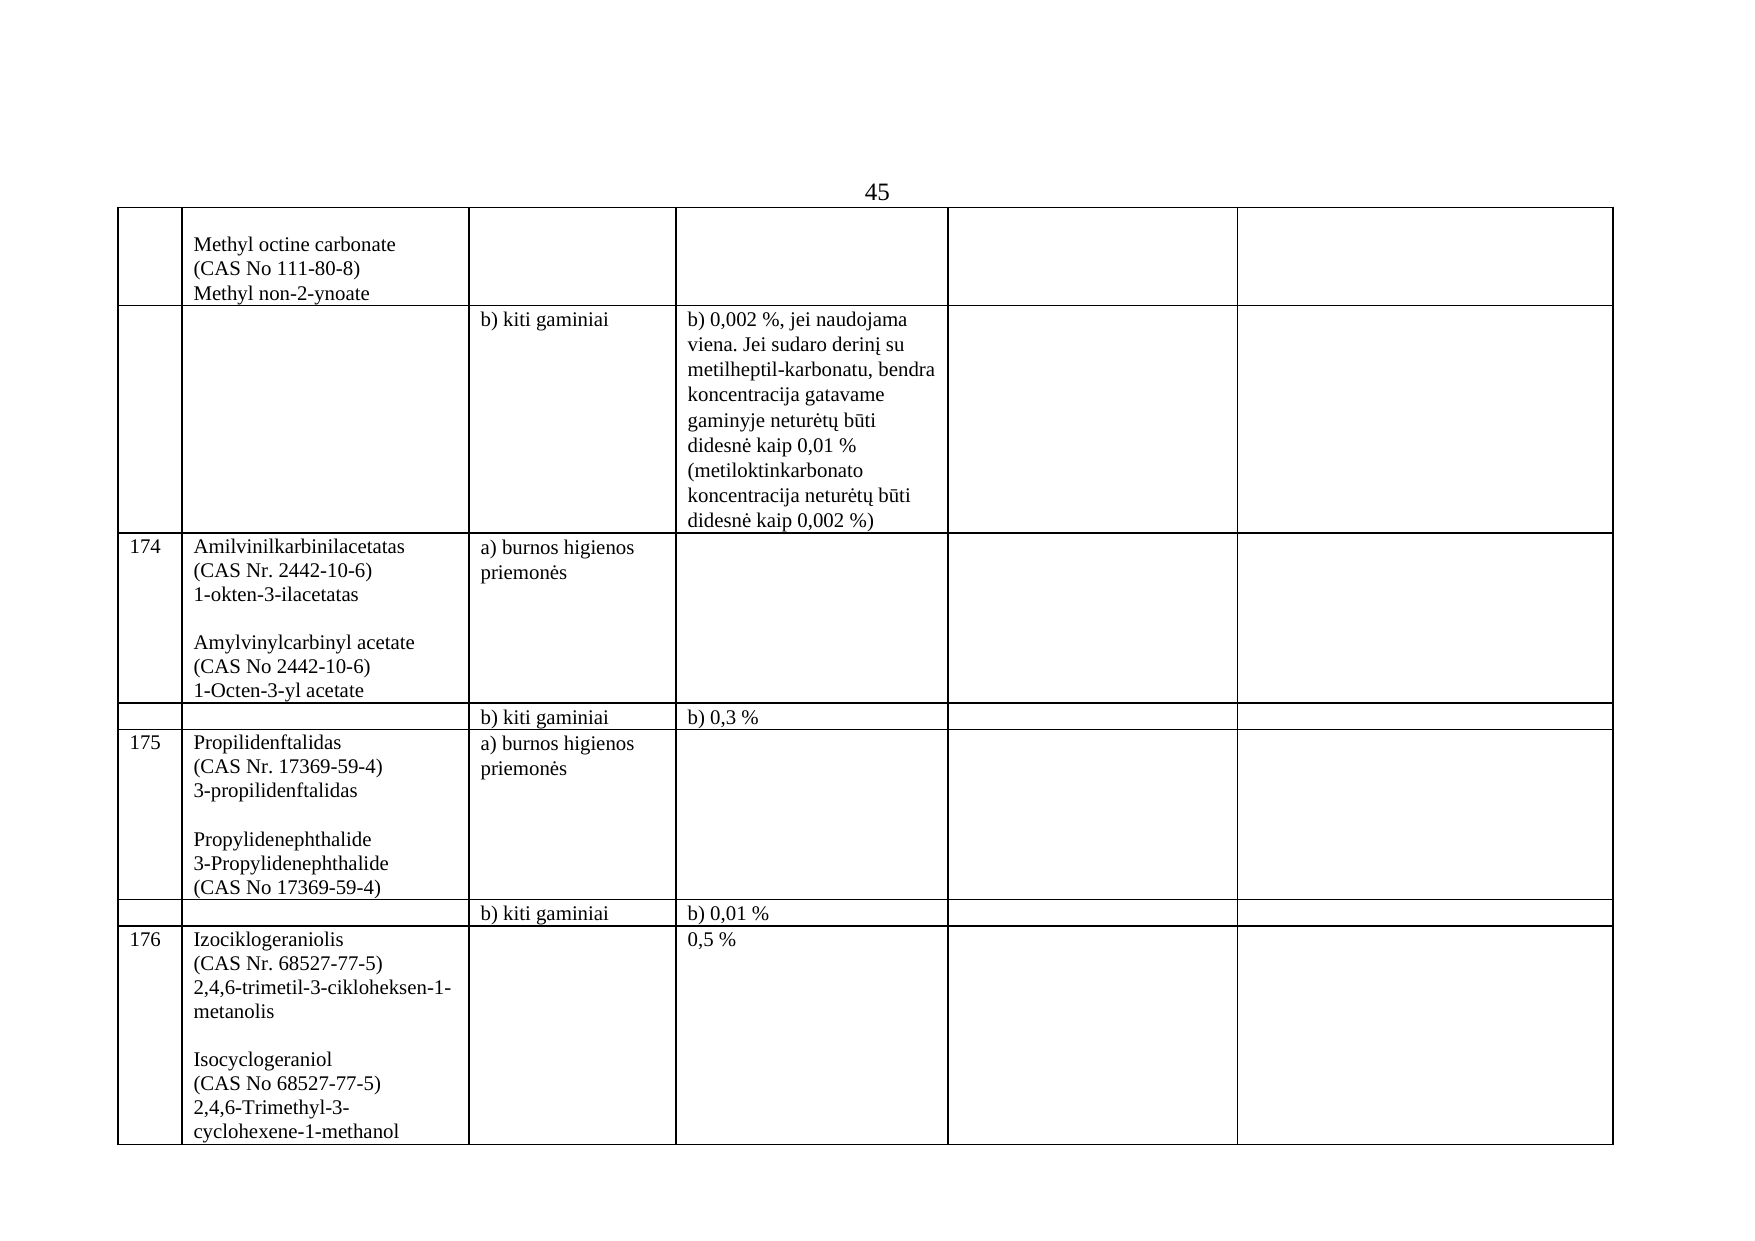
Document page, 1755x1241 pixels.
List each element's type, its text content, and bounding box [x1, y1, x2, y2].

table_cell [119, 704, 181, 729]
table_cell 175 [119, 730, 181, 899]
table_cell b) kiti gaminiai [470, 704, 675, 729]
table_cell [677, 730, 947, 899]
table_cell a) burnos higienos priemonės [470, 534, 675, 702]
table_cell [1614, 925, 1754, 1143]
table_cell [677, 208, 947, 304]
table_cell b) 0,01 % [677, 900, 947, 925]
table_cell [1614, 702, 1754, 729]
table_cell [119, 208, 181, 304]
table_cell [183, 704, 468, 729]
table_cell [183, 306, 468, 532]
table_cell [1614, 305, 1754, 532]
table_cell b) kiti gaminiai [470, 900, 675, 925]
table_cell [470, 927, 675, 1143]
table_cell [1614, 207, 1754, 304]
table_cell [1614, 899, 1754, 925]
table_cell [1238, 730, 1612, 899]
table_cell [1614, 532, 1754, 702]
table_cell [183, 900, 468, 925]
table_cell Propilidenftalidas (CAS Nr. 17369-59-4) 3-propilidenftalidas Propylidenephthalide 3-Propylidenephthalide (CAS No 17369-59-4) [183, 730, 468, 899]
table_cell [1238, 306, 1612, 532]
table_cell [949, 208, 1237, 304]
table_cell 174 [119, 534, 181, 702]
table_cell b) 0,002 %, jei naudojama viena. Jei sudaro derinį su metilheptil-karbonatu, bendra koncentracija gatavame gaminyje neturėtų būti didesnė kaip 0,01 % (metiloktinkarbonato koncentracija neturėtų būti didesnė kaip 0,002 %) [677, 306, 947, 532]
table_cell b) kiti gaminiai [470, 306, 675, 532]
table_cell [1238, 208, 1612, 304]
table_cell [1238, 927, 1612, 1143]
table_cell [949, 900, 1237, 925]
table_cell [119, 900, 181, 925]
table_cell [1238, 900, 1612, 925]
table_cell [949, 730, 1237, 899]
table_cell [1614, 729, 1754, 899]
table_cell [1238, 704, 1612, 729]
table_cell [119, 306, 181, 532]
table_cell [949, 534, 1237, 702]
table_cell b) 0,3 % [677, 704, 947, 729]
table_cell [949, 927, 1237, 1143]
table_cell Amilvinilkarbinilacetatas (CAS Nr. 2442-10-6) 1-okten-3-ilacetatas Amylvinylcarbinyl acetate (CAS No 2442-10-6) 1-Octen-3-yl acetate [183, 534, 468, 702]
table_cell Methyl octine carbonate (CAS No 111-80-8) Methyl non-2-ynoate [183, 208, 468, 304]
table_cell [949, 704, 1237, 729]
table_cell [470, 208, 675, 304]
table_cell 0,5 % [677, 927, 947, 1143]
table_cell [949, 306, 1237, 532]
table_cell a) burnos higienos priemonės [470, 730, 675, 899]
table_cell Izociklogeraniolis (CAS Nr. 68527-77-5) 2,4,6-trimetil-3-cikloheksen-1-metanolis Isocyclogeraniol (CAS No 68527-77-5) 2,4,6-Trimethyl-3-cyclohexene-1-methanol [183, 927, 468, 1143]
table_cell [1238, 534, 1612, 702]
table_cell [677, 534, 947, 702]
table_cell 176 [119, 927, 181, 1143]
